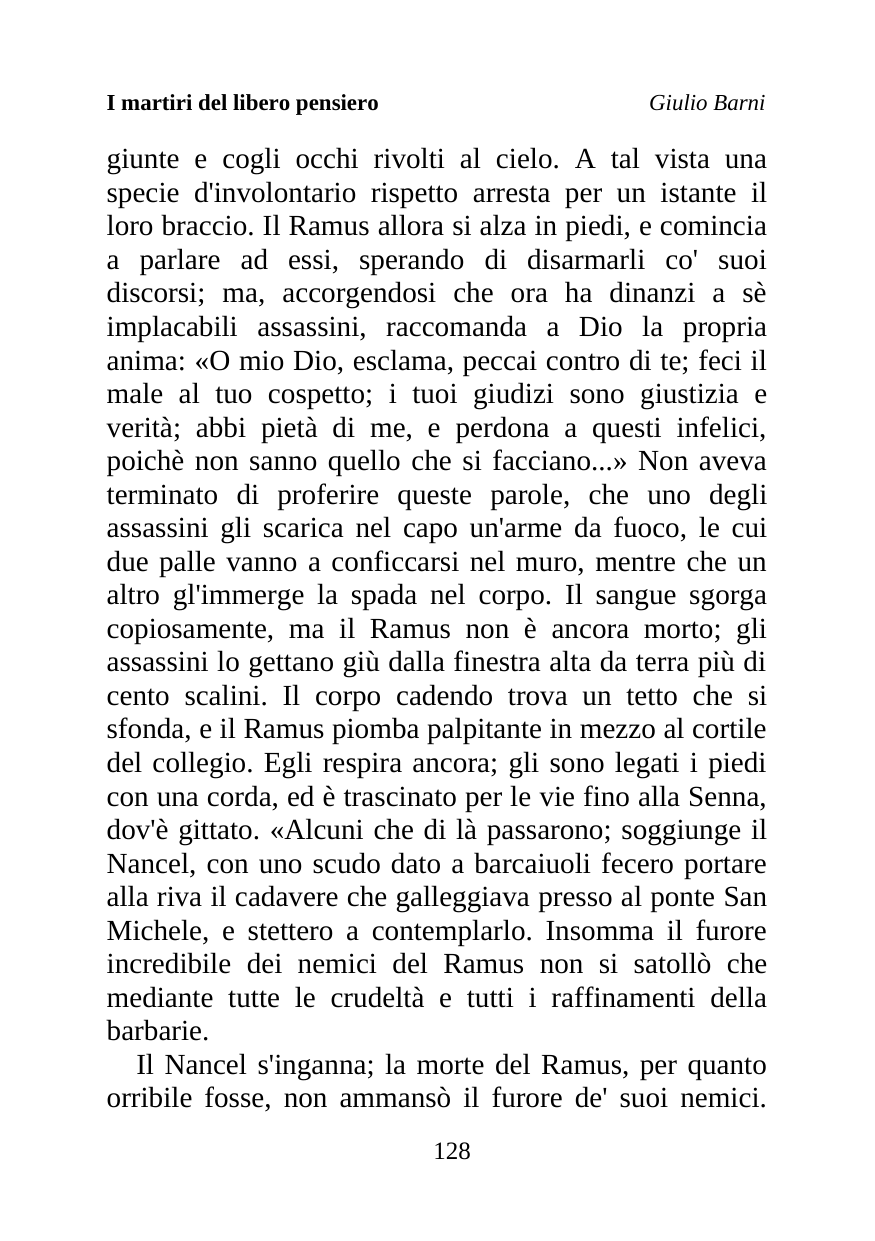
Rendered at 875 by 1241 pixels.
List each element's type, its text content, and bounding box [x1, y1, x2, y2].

text Il Nancel s'inganna; la morte del Ramus, per quanto orribile fosse, non ammansò il furore de' suoi nemici. [106, 1047, 768, 1114]
text giunte e cogli occhi rivolti al cielo. A tal vista una specie d'involontario rispetto arresta per un istante il loro braccio. Il Ramus allora si alza in piedi, e comincia a parlare ad essi, sperando di disarmarli co' suoi discorsi; ma, accorgendosi che ora ha dinanzi a sè implacabili assassini, raccomanda a Dio la propria anima: «O mio Dio, esclama, peccai contro di te; feci il male al tuo cospetto; i tuoi giudizi sono giustizia e verità; abbi pietà di me, e perdona a questi infelici, poichè non sanno quello che si facciano...» Non aveva terminato di proferire queste parole, che uno degli assassini gli scarica nel capo un'arme da fuoco, le cui due palle vanno a conficcarsi nel muro, mentre che un altro gl'immerge la spada nel corpo. Il sangue sgorga copiosamente, ma il Ramus non è ancora morto; gli assassini lo gettano giù dalla finestra alta da terra più di cento scalini. Il corpo cadendo trova un tetto che si sfonda, e il Ramus piomba palpitante in mezzo al cortile del collegio. Egli respira ancora; gli sono legati i piedi con una corda, ed è trascinato per le vie fino alla Senna, dov'è gittato. «Alcuni che di là passarono; soggiunge il Nancel, con uno scudo dato a barcaiuoli fecero portare alla riva il cadavere che galleggiava presso al ponte San Michele, e stettero a contemplarlo. Insomma il furore incredibile dei nemici del Ramus non si satollò che mediante tutte le crudeltà e tutti i raffinamenti della barbarie. [106, 141, 768, 1047]
